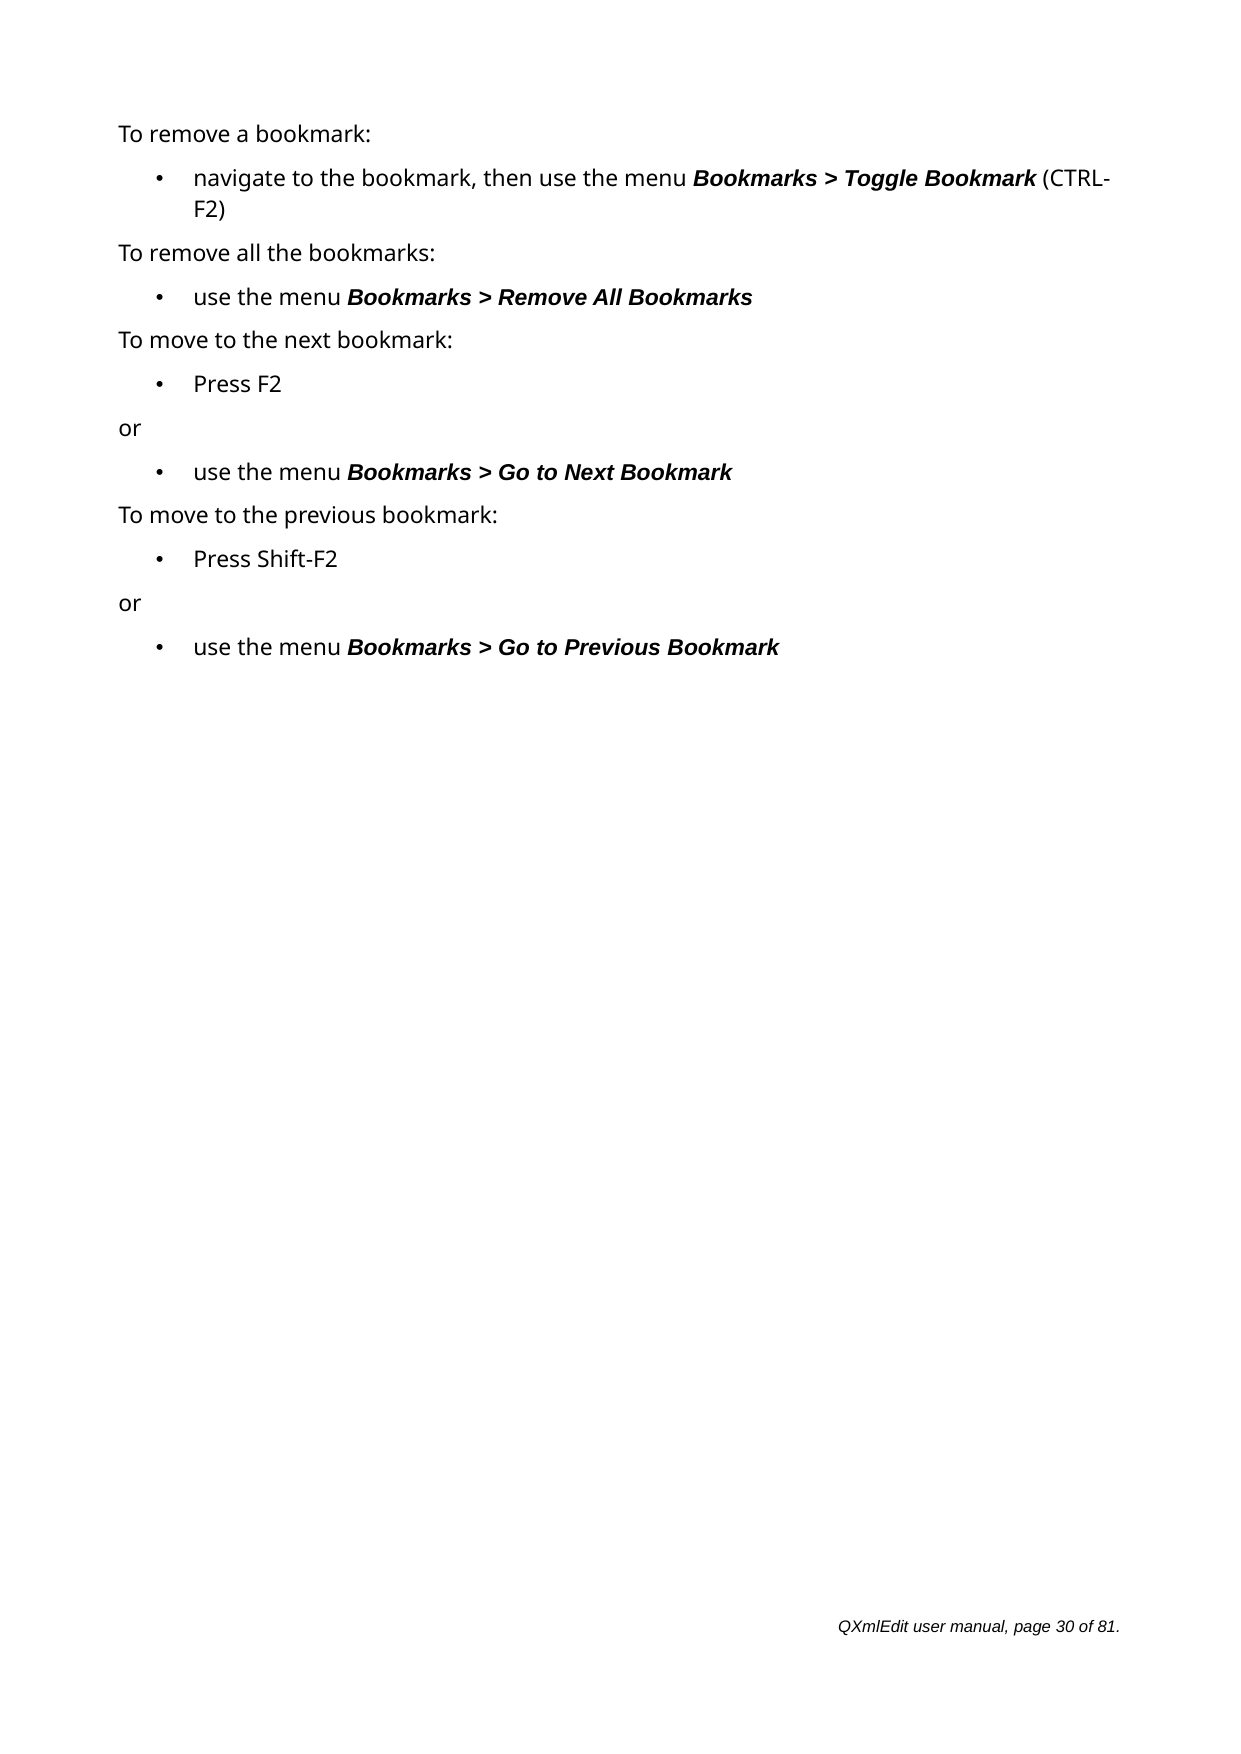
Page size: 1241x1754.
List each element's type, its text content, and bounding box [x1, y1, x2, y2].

text or [118, 587, 1122, 618]
text To remove all the bookmarks: [118, 237, 1122, 268]
list Press Shift-F2 [156, 543, 1122, 574]
text or [118, 412, 1122, 443]
list Press F2 [156, 368, 1122, 399]
list use the menu Bookmarks > Go to Next Bookmark [156, 456, 1122, 487]
list navigate to the bookmark, then use the menu Bookmarks > Toggle Bookmark (CTRL-F2) [156, 162, 1122, 224]
text To remove a bookmark: [118, 118, 1122, 149]
list use the menu Bookmarks > Remove All Bookmarks [156, 281, 1122, 312]
text To move to the next bookmark: [118, 324, 1122, 356]
text To move to the previous bookmark: [118, 499, 1122, 531]
list use the menu Bookmarks > Go to Previous Bookmark [156, 631, 1122, 662]
